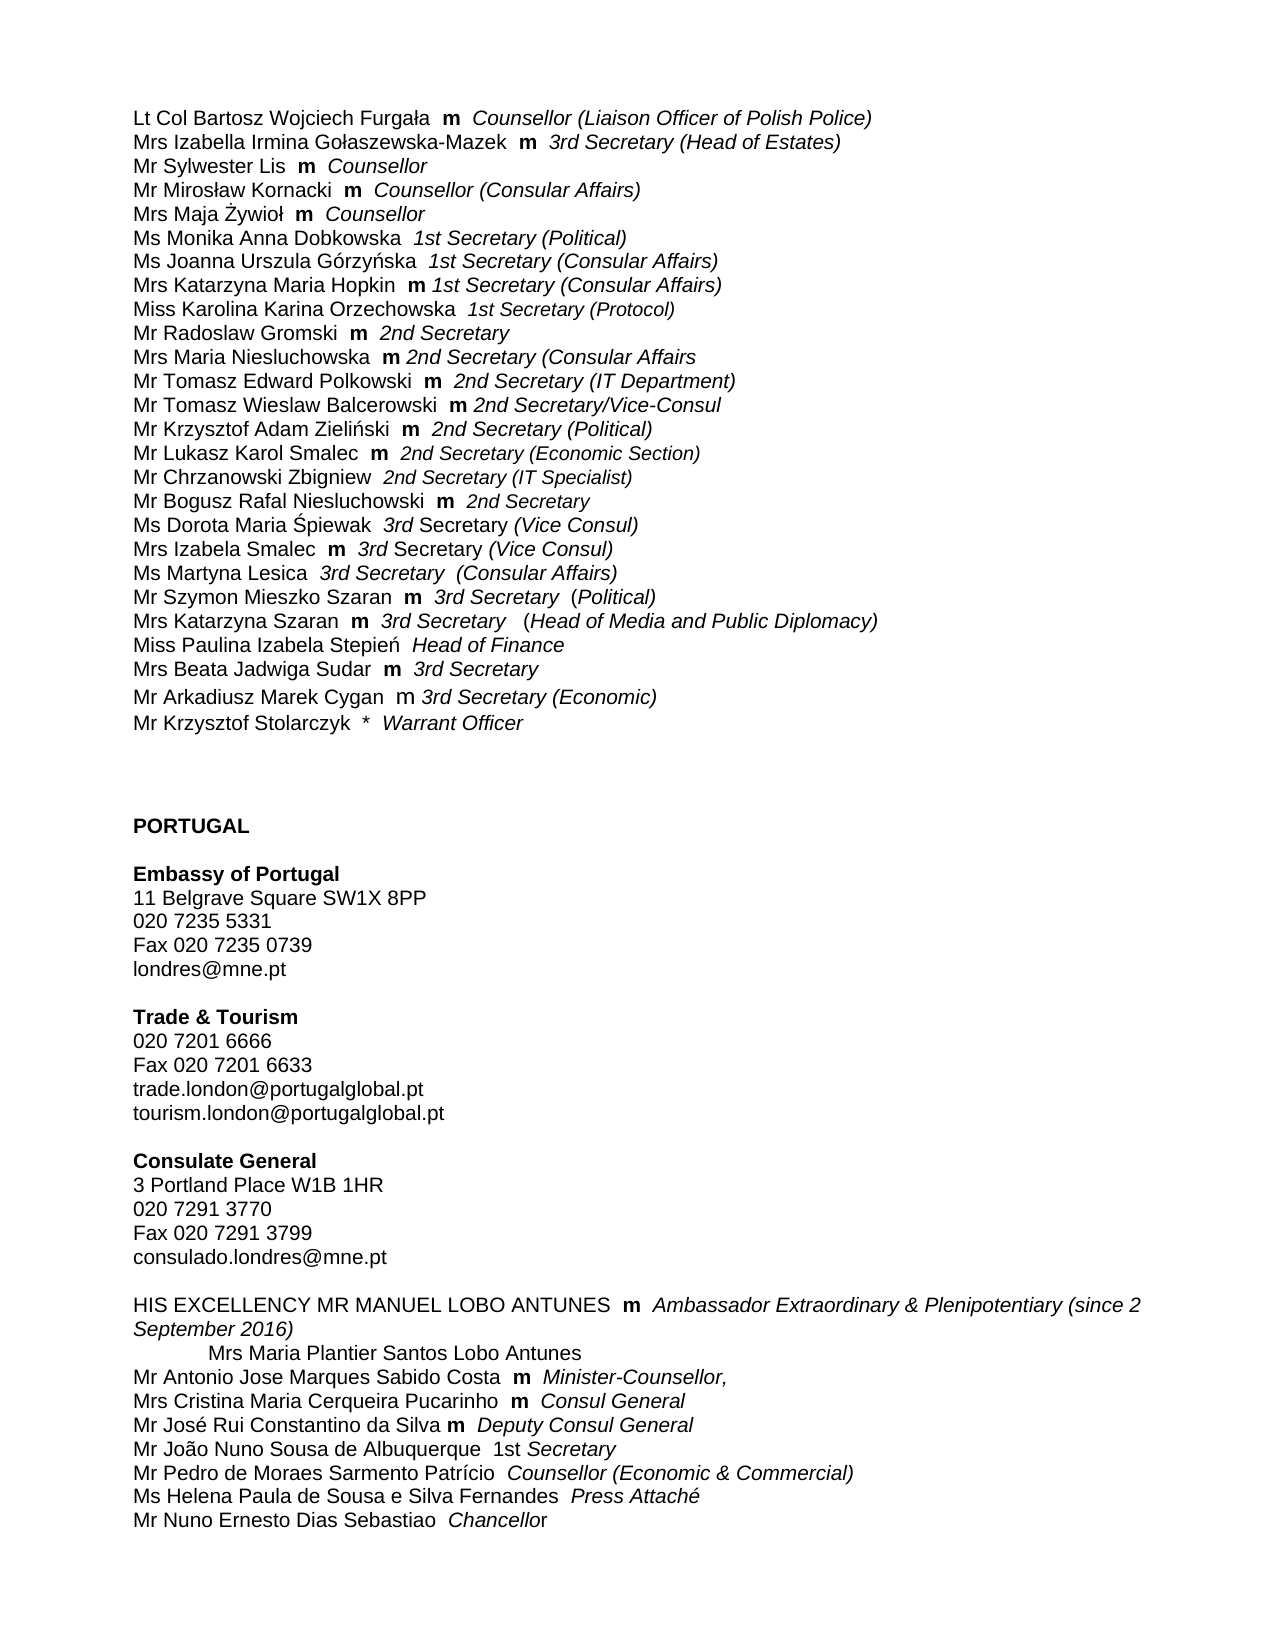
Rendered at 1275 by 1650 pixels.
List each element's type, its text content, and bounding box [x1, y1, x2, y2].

text tourism.london@portugalglobal.pt [133, 1101, 1181, 1125]
text Miss Karolina Karina Orzechowska 1st Secretary (Protocol) [133, 297, 1181, 321]
text Fax 020 7235 0739 [133, 933, 1181, 957]
text Mr Mirosław Kornacki m Counsellor (Consular Affairs) [133, 177, 1181, 201]
text Mr Antonio Jose Marques Sabido Costa m Minister-Counsellor, [133, 1364, 1181, 1388]
text trade.london@portugalglobal.pt [133, 1077, 1181, 1101]
text Mrs Maria Plantier Santos Lobo Antunes [133, 1341, 1181, 1364]
text Mr Radoslaw Gromski m 2nd Secretary [133, 321, 1181, 345]
text Trade & Tourism [133, 1005, 1181, 1029]
text Mr Szymon Mieszko Szaran m 3rd Secretary (Political) [133, 585, 1181, 609]
text Mrs Katarzyna Szaran m 3rd Secretary (Head of Media and Public Diplomacy) [133, 609, 1181, 633]
text Ms Martyna Lesica 3rd Secretary (Consular Affairs) [133, 561, 1181, 585]
text Mrs Katarzyna Maria Hopkin m 1st Secretary (Consular Affairs) [133, 273, 1181, 297]
text Mr Pedro de Moraes Sarmento Patrício Counsellor (Economic & Commercial) [133, 1460, 1181, 1484]
text Mr Bogusz Rafal Niesluchowski m 2nd Secretary [133, 489, 1181, 513]
text PORTUGAL [133, 813, 1181, 837]
text 3 Portland Place W1B 1HR [133, 1173, 1181, 1197]
text consulado.londres@mne.pt [133, 1245, 1181, 1269]
text Lt Col Bartosz Wojciech Furgała m Counsellor (Liaison Officer of Polish Police) [133, 106, 1181, 129]
text Consulate General [133, 1149, 1181, 1173]
text Ms Monika Anna Dobkowska 1st Secretary (Political) [133, 225, 1181, 249]
text Mr Lukasz Karol Smalec m 2nd Secretary (Economic Section) [133, 441, 1181, 465]
text Mrs Maja Żywioł m Counsellor [133, 201, 1181, 225]
text 020 7291 3770 [133, 1197, 1181, 1221]
text Mr Tomasz Edward Polkowski m 2nd Secretary (IT Department) [133, 369, 1181, 393]
text Mr Nuno Ernesto Dias Sebastiao Chancellor [133, 1508, 1181, 1532]
text Mr Sylwester Lis m Counsellor [133, 153, 1181, 177]
text Mrs Maria Niesluchowska m 2nd Secretary (Consular Affairs [133, 345, 1181, 369]
text Ms Dorota Maria Śpiewak 3rd Secretary (Vice Consul) [133, 513, 1181, 537]
text Mr José Rui Constantino da Silva m Deputy Consul General [133, 1412, 1181, 1436]
text Mrs Cristina Maria Cerqueira Pucarinho m Consul General [133, 1388, 1181, 1412]
text Ms Joanna Urszula Górzyńska 1st Secretary (Consular Affairs) [133, 249, 1181, 273]
text Mr Arkadiusz Marek Cygan m 3rd Secretary (Economic) [133, 681, 1181, 711]
text Mrs Izabela Smalec m 3rd Secretary (Vice Consul) [133, 537, 1181, 561]
text Fax 020 7201 6633 [133, 1053, 1181, 1077]
text 11 Belgrave Square SW1X 8PP [133, 885, 1181, 909]
text Mrs Izabella Irmina Gołaszewska-Mazek m 3rd Secretary (Head of Estates) [133, 129, 1181, 153]
text londres@mne.pt [133, 957, 1181, 981]
text 020 7235 5331 [133, 909, 1181, 933]
text Miss Paulina Izabela Stepień Head of Finance [133, 633, 1181, 657]
text Mrs Beata Jadwiga Sudar m 3rd Secretary [133, 657, 1181, 681]
text Ms Helena Paula de Sousa e Silva Fernandes Press Attaché [133, 1484, 1181, 1508]
text Embassy of Portugal [133, 861, 1181, 885]
text Mr Krzysztof Adam Zieliński m 2nd Secretary (Political) [133, 417, 1181, 441]
text Mr Krzysztof Stolarczyk * Warrant Officer [133, 711, 1181, 735]
text Fax 020 7291 3799 [133, 1221, 1181, 1245]
text Mr Chrzanowski Zbigniew 2nd Secretary (IT Specialist) [133, 465, 1181, 489]
text HIS EXCELLENCY MR MANUEL LOBO ANTUNES m Ambassador Extraordinary & Plenipotentiary (since 2 September 2016) [133, 1293, 1181, 1341]
text Mr João Nuno Sousa de Albuquerque 1st Secretary [133, 1436, 1181, 1460]
text Mr Tomasz Wieslaw Balcerowski m 2nd Secretary/Vice-Consul [133, 393, 1181, 417]
text 020 7201 6666 [133, 1029, 1181, 1053]
